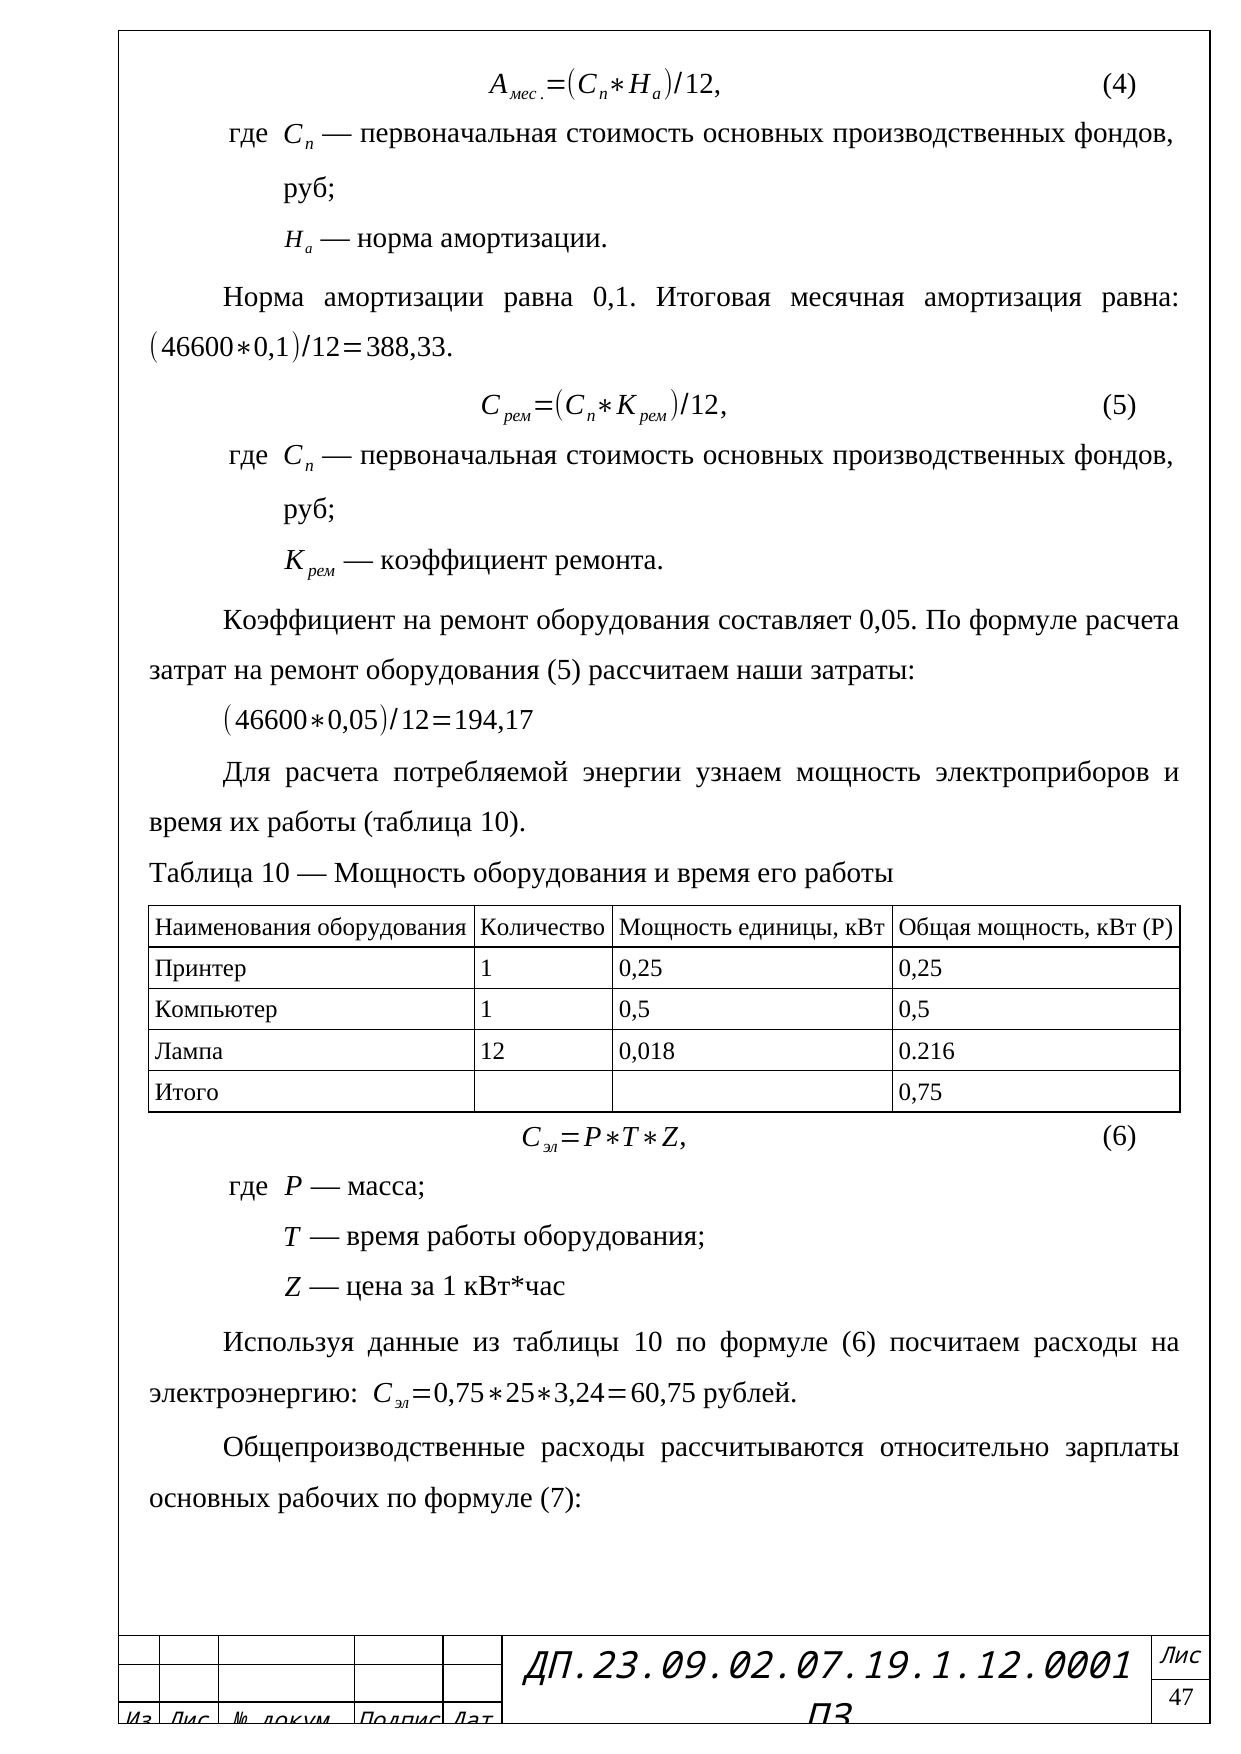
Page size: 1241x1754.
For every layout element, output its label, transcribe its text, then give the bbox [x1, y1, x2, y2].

table_header (6) [1059, 1113, 1180, 1162]
table_header Мощность единицы, кВт [613, 906, 892, 946]
table_cell 1 [475, 989, 612, 1029]
table_header , [149, 382, 1059, 431]
table_cell 12 [475, 1030, 612, 1070]
text Общепроизводственные расходы рассчитываются относительно зарплаты основных рабочих по формуле (7): [149, 1429, 1180, 1513]
table_cell — первоначальная стоимость основных производственных фондов, руб; — норма амортизации. [278, 110, 1180, 279]
table_cell — масса; — время работы оборудования; — цена за 1 кВт*час [278, 1162, 1180, 1324]
text Коэффициент на ремонт оборудования составляет 0,05. По формуле расчета затрат на ремонт оборудования (5) рассчитаем наши затраты: [149, 602, 1180, 686]
table_cell 0,5 [613, 989, 892, 1029]
table_cell Принтер [149, 948, 474, 988]
table_cell 0,5 [893, 989, 1179, 1029]
text Норма амортизации равна 0,1. Итоговая месячная амортизация равна:. [149, 279, 1180, 365]
table_cell 0,75 [893, 1071, 1179, 1111]
table_cell Компьютер [149, 989, 474, 1029]
table_cell 0.216 [893, 1030, 1179, 1070]
table_cell Итого [149, 1071, 474, 1111]
table_cell 0,25 [613, 948, 892, 988]
table_header (4) [1059, 60, 1180, 109]
table_cell [475, 1071, 612, 1111]
table_cell 1 [475, 948, 612, 988]
table_cell 0,018 [613, 1030, 892, 1070]
table_header Общая мощность, кВт (Р) [893, 906, 1179, 946]
table_cell [613, 1071, 892, 1111]
table_cell 0,25 [893, 948, 1179, 988]
text Таблица 10 — Мощность оборудования и время его работы [149, 855, 1180, 888]
text Используя данные из таблицы 10 по формуле (6) посчитаем расходы на электроэнергию: рублей. [149, 1324, 1180, 1413]
table_header , [149, 60, 1059, 109]
table_cell где [149, 110, 277, 279]
table_cell где [149, 1162, 277, 1324]
table_header Количество [475, 906, 612, 946]
table_cell Лампа [149, 1030, 474, 1070]
table_cell где [149, 431, 277, 602]
table_header Наименования оборудования [149, 906, 474, 946]
table_header (5) [1059, 382, 1180, 431]
text Для расчета потребляемой энергии узнаем мощность электроприборов и время их работы (таблица 10). [149, 754, 1180, 838]
table_header , [149, 1113, 1059, 1162]
table_cell — первоначальная стоимость основных производственных фондов, руб; — коэффициент ремонта. [278, 431, 1180, 602]
